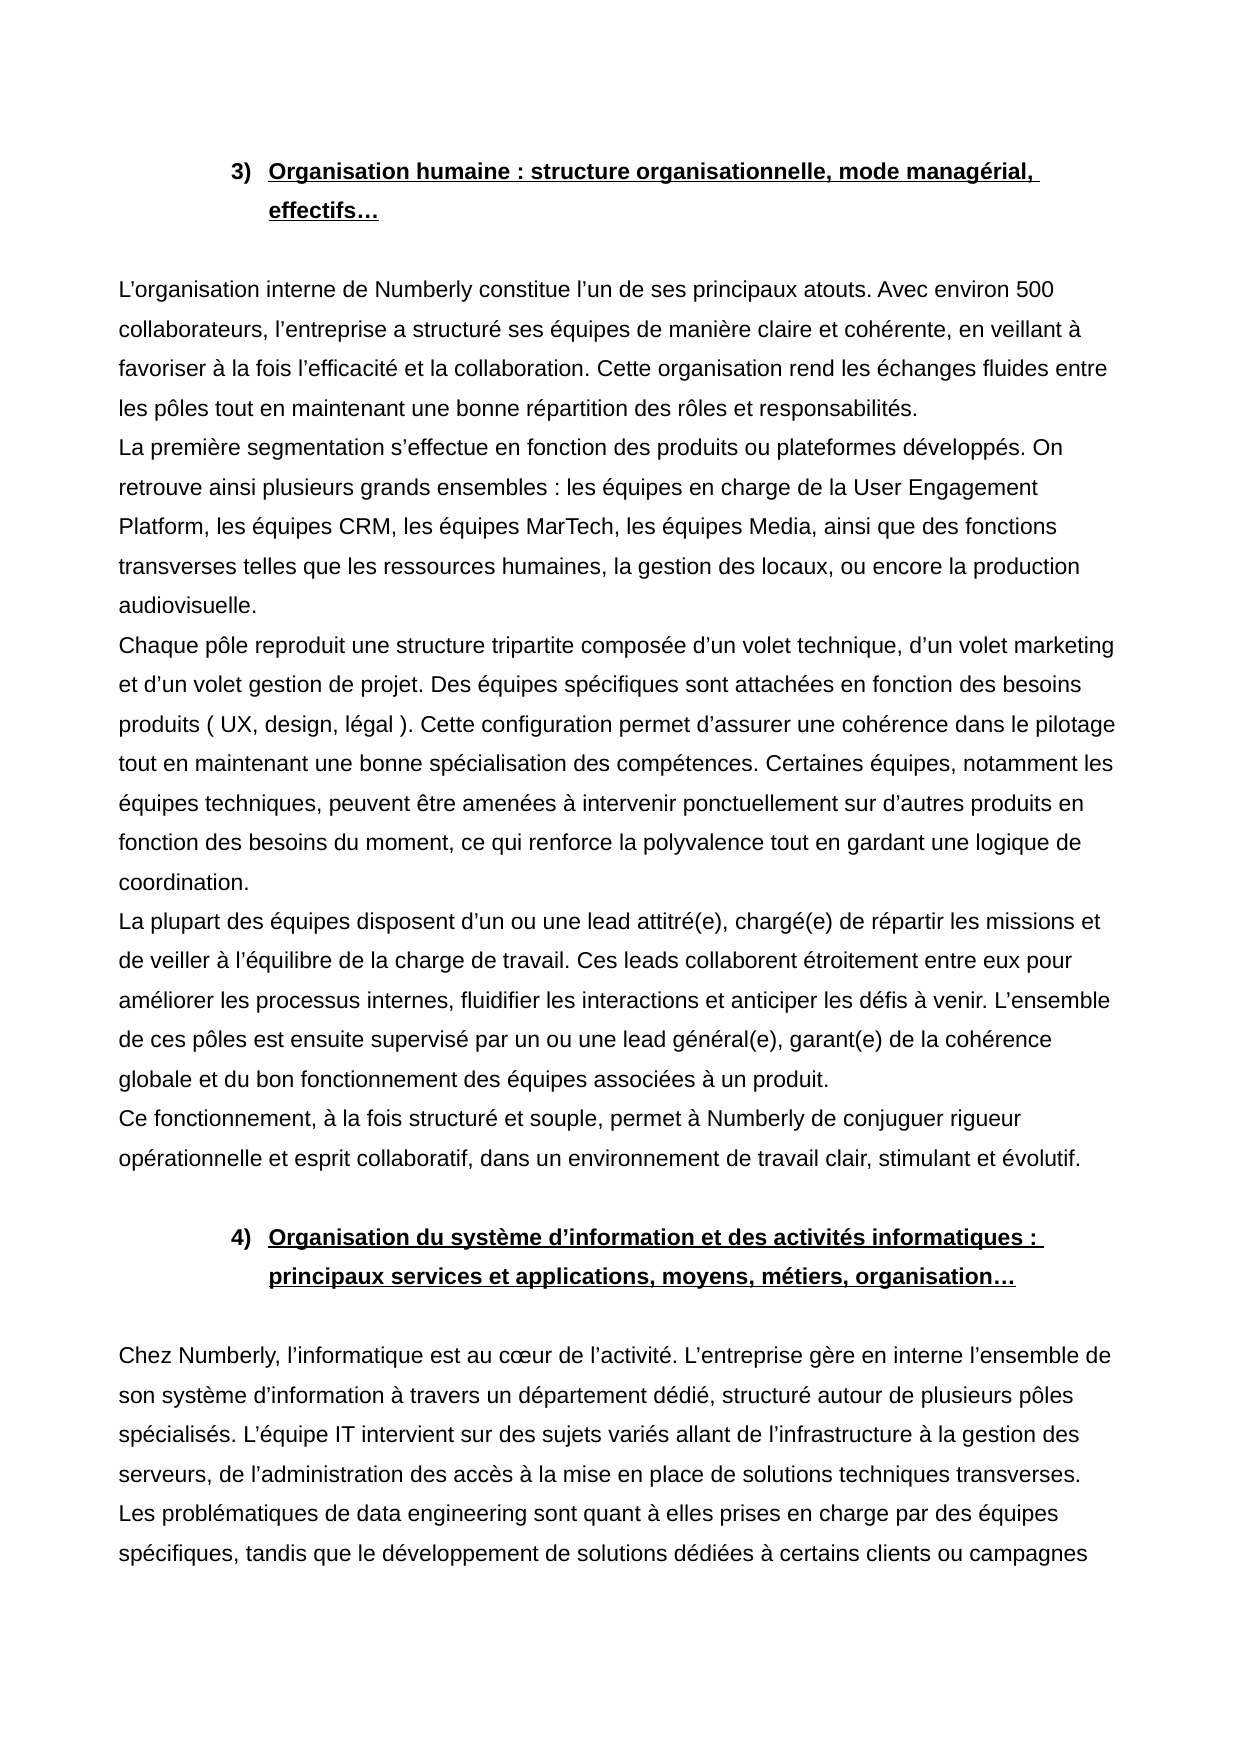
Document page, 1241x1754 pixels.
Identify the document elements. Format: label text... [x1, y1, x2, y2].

text L’organisation interne de Numberly constitue l’un de ses principaux atouts. Avec environ 500 collaborateurs, l’entreprise a structuré ses équipes de manière claire et cohérente, en veillant à favoriser à la fois l’efficacité et la collaboration. Cette organisation rend les échanges fluides entre les pôles tout en maintenant une bonne répartition des rôles et responsabilités. [118, 276, 1122, 421]
list Organisation du système d’information et des activités informatiques : principaux services et applications, moyens, métiers, organisation… [231, 1224, 1122, 1289]
list Organisation humaine : structure organisationnelle, mode managérial, effectifs… [231, 158, 1122, 224]
text La plupart des équipes disposent d’un ou une lead attitré(e), chargé(e) de répartir les missions et de veiller à l’équilibre de la charge de travail. Ces leads collaborent étroitement entre eux pour améliorer les processus internes, fluidifier les interactions et anticiper les défis à venir. L’ensemble de ces pôles est ensuite supervisé par un ou une lead général(e), garant(e) de la cohérence globale et du bon fonctionnement des équipes associées à un produit. [118, 908, 1122, 1092]
text La première segmentation s’effectue en fonction des produits ou plateformes développés. On retrouve ainsi plusieurs grands ensembles : les équipes en charge de la User Engagement Platform, les équipes CRM, les équipes MarTech, les équipes Media, ainsi que des fonctions transverses telles que les ressources humaines, la gestion des locaux, ou encore la production audiovisuelle. [118, 434, 1122, 618]
text Chaque pôle reproduit une structure tripartite composée d’un volet technique, d’un volet marketing et d’un volet gestion de projet. Des équipes spécifiques sont attachées en fonction des besoins produits ( UX, design, légal ). Cette configuration permet d’assurer une cohérence dans le pilotage tout en maintenant une bonne spécialisation des compétences. Certaines équipes, notamment les équipes techniques, peuvent être amenées à intervenir ponctuellement sur d’autres produits en fonction des besoins du moment, ce qui renforce la polyvalence tout en gardant une logique de coordination. [118, 632, 1122, 895]
text Ce fonctionnement, à la fois structuré et souple, permet à Numberly de conjuguer rigueur opérationnelle et esprit collaboratif, dans un environnement de travail clair, stimulant et évolutif. [118, 1105, 1122, 1171]
text Chez Numberly, l’informatique est au cœur de l’activité. L’entreprise gère en interne l’ensemble de son système d’information à travers un département dédié, structuré autour de plusieurs pôles spécialisés. L’équipe IT intervient sur des sujets variés allant de l’infrastructure à la gestion des serveurs, de l’administration des accès à la mise en place de solutions techniques transverses. Les problématiques de data engineering sont quant à elles prises en charge par des équipes spécifiques, tandis que le développement de solutions dédiées à certains clients ou campagnes [118, 1342, 1122, 1566]
